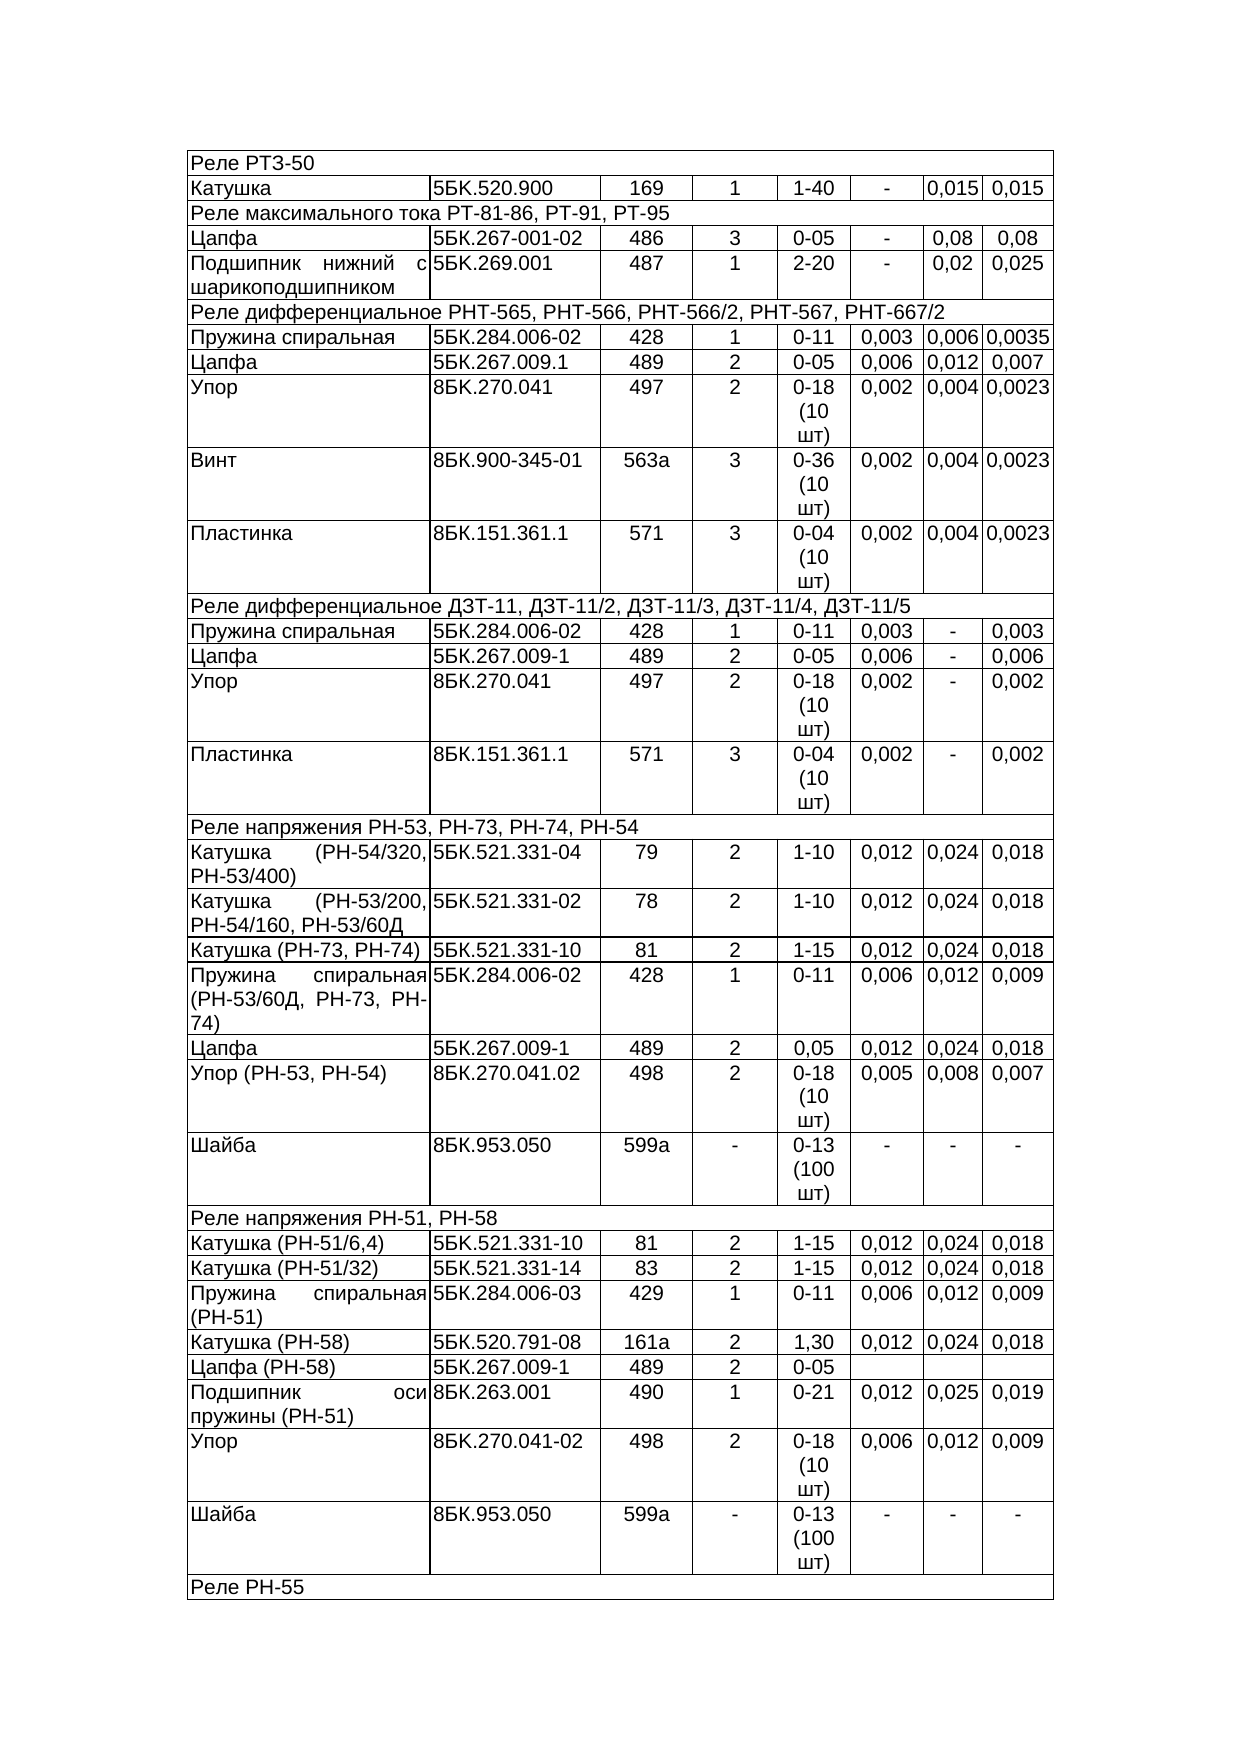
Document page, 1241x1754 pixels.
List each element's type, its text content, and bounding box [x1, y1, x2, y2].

table_cell 0,012 [924, 1429, 982, 1501]
table_cell 0-13 (100 шт) [778, 1502, 850, 1574]
table_cell 0-04 (10 шт) [778, 742, 850, 813]
table_cell Цапфа [188, 350, 429, 374]
table_cell 0,024 [924, 840, 982, 887]
table_cell 1-15 [778, 938, 850, 961]
table_cell 0,012 [851, 1231, 923, 1255]
table_cell 2 [693, 938, 777, 961]
table_cell 0-18 (10 шт) [778, 375, 850, 447]
table_cell 5БК.267.009-1 [431, 644, 600, 668]
table_cell Винт [188, 448, 429, 520]
table_cell 2 [693, 1231, 777, 1255]
table_cell Шайба [188, 1502, 429, 1574]
table_cell - [851, 226, 923, 250]
table_cell - [983, 1502, 1053, 1574]
table_cell Реле дифференциальное РНТ-565, РНТ-566, РНТ-566/2, РНT-567, РНТ-667/2 [188, 300, 1053, 324]
table_cell - [851, 176, 923, 200]
table_cell Упор [188, 1429, 429, 1501]
table_cell 490 [601, 1380, 692, 1428]
table_cell 489 [601, 350, 692, 374]
table_cell 1-10 [778, 840, 850, 887]
table_cell 2 [693, 1060, 777, 1132]
table_cell 5БК.267.009-1 [431, 1035, 600, 1059]
table_cell 1-40 [778, 176, 850, 200]
table_cell 0,006 [983, 644, 1053, 668]
table_cell 3 [693, 448, 777, 520]
table_cell 0,004 [924, 448, 982, 520]
table_cell 0,018 [983, 840, 1053, 887]
table_cell 5БК.284.006-02 [431, 963, 600, 1034]
table_cell 0,012 [851, 889, 923, 936]
table_cell 0,012 [851, 1256, 923, 1280]
table_cell 0,002 [983, 742, 1053, 813]
table_cell 0,012 [851, 840, 923, 887]
table_cell 0,024 [924, 1231, 982, 1255]
table_cell 0,018 [983, 1256, 1053, 1280]
table_cell Реле напряжения РН-53, РН-73, РH-74, РН-54 [188, 815, 1053, 838]
table_cell 0-11 [778, 963, 850, 1034]
table_cell 81 [601, 1231, 692, 1255]
table_cell 599а [601, 1133, 692, 1205]
table_cell 8БК.953.050 [431, 1133, 600, 1205]
table_cell 0,006 [924, 325, 982, 349]
table_cell Подшипник нижний с шарикоподшипником [188, 251, 429, 299]
table_cell 1,30 [778, 1330, 850, 1354]
table_cell Пружина спиральная (РН-53/60Д, РН-73, РН-74) [188, 963, 429, 1034]
table_cell 2 [693, 669, 777, 741]
table_cell 0,018 [983, 938, 1053, 961]
table_cell 1 [693, 1380, 777, 1428]
table_cell 0,003 [851, 619, 923, 643]
table_cell 81 [601, 938, 692, 961]
table_cell 8БK.270.041-02 [431, 1429, 600, 1501]
table_cell 0,009 [983, 1429, 1053, 1501]
table_cell 0,012 [851, 938, 923, 961]
table_cell 2 [693, 1429, 777, 1501]
table_cell 0,024 [924, 1330, 982, 1354]
table_cell 5БК.284.006-02 [431, 619, 600, 643]
table_cell 5БК.267-001-02 [431, 226, 600, 250]
table_cell [851, 1355, 923, 1379]
table_cell 498 [601, 1429, 692, 1501]
table_cell 0,007 [983, 350, 1053, 374]
table_cell 5БК.267.009.1 [431, 350, 600, 374]
table_cell Упор (РН-53, РН-54) [188, 1060, 429, 1132]
table_cell 8БК.900-345-01 [431, 448, 600, 520]
table_cell 0,025 [924, 1380, 982, 1428]
table_cell 2 [693, 1256, 777, 1280]
table_cell Цапфа (РН-58) [188, 1355, 429, 1379]
table_cell [983, 1355, 1053, 1379]
table_cell 0-18 (10 шт) [778, 1429, 850, 1501]
table_cell - [924, 742, 982, 813]
table_cell 5БК.520.791-08 [431, 1330, 600, 1354]
table_cell 0,012 [851, 1330, 923, 1354]
table_cell Катушка (РН-51/6,4) [188, 1231, 429, 1255]
table_cell 428 [601, 325, 692, 349]
table_cell 5БK.520.900 [431, 176, 600, 200]
table_cell 0,019 [983, 1380, 1053, 1428]
table_cell Пластинка [188, 742, 429, 813]
table_cell 428 [601, 619, 692, 643]
table_cell Пружина спиральная [188, 619, 429, 643]
table_cell 2-20 [778, 251, 850, 299]
table_cell Катушка (РН-53/200, РН-54/160, РН-53/60Д [188, 889, 429, 936]
table_cell 0,008 [924, 1060, 982, 1132]
table_cell 5БК.521.331-14 [431, 1256, 600, 1280]
table_cell 8БК.270.041.02 [431, 1060, 600, 1132]
table_cell 0,012 [924, 350, 982, 374]
table_cell 8БК.953.050 [431, 1502, 600, 1574]
table_cell 0-21 [778, 1380, 850, 1428]
table_cell 161а [601, 1330, 692, 1354]
table_cell 486 [601, 226, 692, 250]
table_cell 0-13 (100 шт) [778, 1133, 850, 1205]
table_cell 0,002 [851, 448, 923, 520]
table_cell 0,018 [983, 1035, 1053, 1059]
table_cell 0,0023 [983, 448, 1053, 520]
table_cell 1-15 [778, 1256, 850, 1280]
table_cell 2 [693, 1330, 777, 1354]
table_cell 0,08 [983, 226, 1053, 250]
table_cell - [851, 251, 923, 299]
table_cell 1 [693, 325, 777, 349]
table_cell 78 [601, 889, 692, 936]
table_cell - [924, 1502, 982, 1574]
table_cell Шайба [188, 1133, 429, 1205]
table_cell 0,002 [851, 375, 923, 447]
table_cell 0,004 [924, 375, 982, 447]
table_cell 1 [693, 619, 777, 643]
table_cell 489 [601, 644, 692, 668]
table_cell 3 [693, 226, 777, 250]
table_cell 429 [601, 1281, 692, 1329]
table_cell Катушка (РН-58) [188, 1330, 429, 1354]
table_cell 2 [693, 375, 777, 447]
table_cell 0,025 [983, 251, 1053, 299]
table_cell 2 [693, 840, 777, 887]
table_cell 0-11 [778, 619, 850, 643]
table_cell 0,012 [924, 963, 982, 1034]
table_cell 0,006 [851, 1281, 923, 1329]
table_cell 2 [693, 1035, 777, 1059]
table_cell 5БК.267.009-1 [431, 1355, 600, 1379]
table_cell 0,002 [851, 669, 923, 741]
table_cell 0,006 [851, 1429, 923, 1501]
table_cell - [924, 1133, 982, 1205]
table_cell Катушка [188, 176, 429, 200]
table_cell Цапфа [188, 1035, 429, 1059]
table_cell 0,018 [983, 889, 1053, 936]
table_cell 83 [601, 1256, 692, 1280]
table_cell Реле РН-55 [188, 1575, 1053, 1599]
table_cell 0,024 [924, 1256, 982, 1280]
table_cell Цапфа [188, 644, 429, 668]
table_cell Катушка (PH-51/32) [188, 1256, 429, 1280]
table_cell - [851, 1133, 923, 1205]
table_cell 489 [601, 1355, 692, 1379]
table_cell 1 [693, 963, 777, 1034]
table_cell 0,0023 [983, 375, 1053, 447]
table_cell 0-05 [778, 1355, 850, 1379]
table_cell 2 [693, 350, 777, 374]
table_cell 571 [601, 742, 692, 813]
table_cell 0,012 [851, 1380, 923, 1428]
table_cell 8БК.151.361.1 [431, 521, 600, 593]
table_cell 0,006 [851, 350, 923, 374]
table_cell 0,004 [924, 521, 982, 593]
table_cell 497 [601, 375, 692, 447]
table_cell 5БК.521.331-02 [431, 889, 600, 936]
table_cell 1-15 [778, 1231, 850, 1255]
table_cell 0,02 [924, 251, 982, 299]
table_cell Катушка (РН-73, РН-74) [188, 938, 429, 961]
table_cell 0-11 [778, 325, 850, 349]
table_cell 489 [601, 1035, 692, 1059]
table_cell 0-18 (10 шт) [778, 669, 850, 741]
table_cell [924, 1355, 982, 1379]
table_cell Упор [188, 669, 429, 741]
table_cell 79 [601, 840, 692, 887]
table_cell 1-10 [778, 889, 850, 936]
table_cell 2 [693, 1355, 777, 1379]
table_cell 0,002 [983, 669, 1053, 741]
table_cell 0,002 [851, 521, 923, 593]
table_cell 8БК.151.361.1 [431, 742, 600, 813]
table_cell - [924, 644, 982, 668]
table_cell 1 [693, 176, 777, 200]
table_cell Пружина спиральная (РН-51) [188, 1281, 429, 1329]
table_cell Упор [188, 375, 429, 447]
table_cell 563а [601, 448, 692, 520]
table_cell - [924, 669, 982, 741]
table_cell 0-11 [778, 1281, 850, 1329]
table_cell 5БК.521.331-04 [431, 840, 600, 887]
table_cell 428 [601, 963, 692, 1034]
table_cell Реле напряжения PH-51, РН-58 [188, 1206, 1053, 1230]
table_cell 0-05 [778, 350, 850, 374]
table_cell - [693, 1502, 777, 1574]
table_cell 169 [601, 176, 692, 200]
table_cell - [924, 619, 982, 643]
table_cell 0,0023 [983, 521, 1053, 593]
table_cell - [983, 1133, 1053, 1205]
table_cell 498 [601, 1060, 692, 1132]
table_cell 0,0035 [983, 325, 1053, 349]
table_cell 5БК.521.331-10 [431, 938, 600, 961]
table_cell Пластинка [188, 521, 429, 593]
table_cell - [693, 1133, 777, 1205]
table_cell 3 [693, 742, 777, 813]
table_cell 0,012 [924, 1281, 982, 1329]
table_cell 497 [601, 669, 692, 741]
table_cell 0,08 [924, 226, 982, 250]
table_cell 0,003 [851, 325, 923, 349]
table_cell 1 [693, 1281, 777, 1329]
table_cell 0,009 [983, 1281, 1053, 1329]
table_cell 0,018 [983, 1330, 1053, 1354]
table_cell 2 [693, 889, 777, 936]
table_cell 0,012 [851, 1035, 923, 1059]
table_cell 5БК.284.006-03 [431, 1281, 600, 1329]
table_cell 0,006 [851, 644, 923, 668]
table_cell 0-36 (10 шт) [778, 448, 850, 520]
table_cell 0-05 [778, 226, 850, 250]
table_cell Подшипник оси пружины (РH-51) [188, 1380, 429, 1428]
table_cell 8БK.270.041 [431, 375, 600, 447]
table_cell 3 [693, 521, 777, 593]
table_cell 0,009 [983, 963, 1053, 1034]
table_cell Реле РТЗ-50 [188, 151, 1053, 175]
table_cell 0,002 [851, 742, 923, 813]
table_cell 0,024 [924, 889, 982, 936]
table_cell 0-18 (10 шт) [778, 1060, 850, 1132]
table_cell 0,018 [983, 1231, 1053, 1255]
table_cell 0,024 [924, 1035, 982, 1059]
table_cell 5БK.269.001 [431, 251, 600, 299]
table_cell 0,015 [983, 176, 1053, 200]
table_cell 599а [601, 1502, 692, 1574]
table_cell 0,024 [924, 938, 982, 961]
table_cell 8БК.270.041 [431, 669, 600, 741]
table_cell 571 [601, 521, 692, 593]
table_cell 487 [601, 251, 692, 299]
table_cell Катушка (РН-54/320, РН-53/400) [188, 840, 429, 887]
table_cell 0,05 [778, 1035, 850, 1059]
table_cell - [851, 1502, 923, 1574]
table_cell 8БК.263.001 [431, 1380, 600, 1428]
table_cell 0,005 [851, 1060, 923, 1132]
table_cell Реле дифференциальное ДЗТ-11, ДЗT-11/2, ДЗТ-11/3, ДЗТ-11/4, ДЗТ-11/5 [188, 594, 1053, 618]
table_cell 0-05 [778, 644, 850, 668]
table_cell 0,007 [983, 1060, 1053, 1132]
table_cell 0-04 (10 шт) [778, 521, 850, 593]
table_cell 2 [693, 644, 777, 668]
table_cell 5БК.284.006-02 [431, 325, 600, 349]
table_cell 0,006 [851, 963, 923, 1034]
table_cell 0,003 [983, 619, 1053, 643]
table_cell Пружина спиральная [188, 325, 429, 349]
table_cell 1 [693, 251, 777, 299]
table_cell 0,015 [924, 176, 982, 200]
table_cell Цапфа [188, 226, 429, 250]
table_cell 5БK.521.331-10 [431, 1231, 600, 1255]
table_cell Реле максимального тока PT-81-86, PT-91, РТ-95 [188, 201, 1053, 225]
